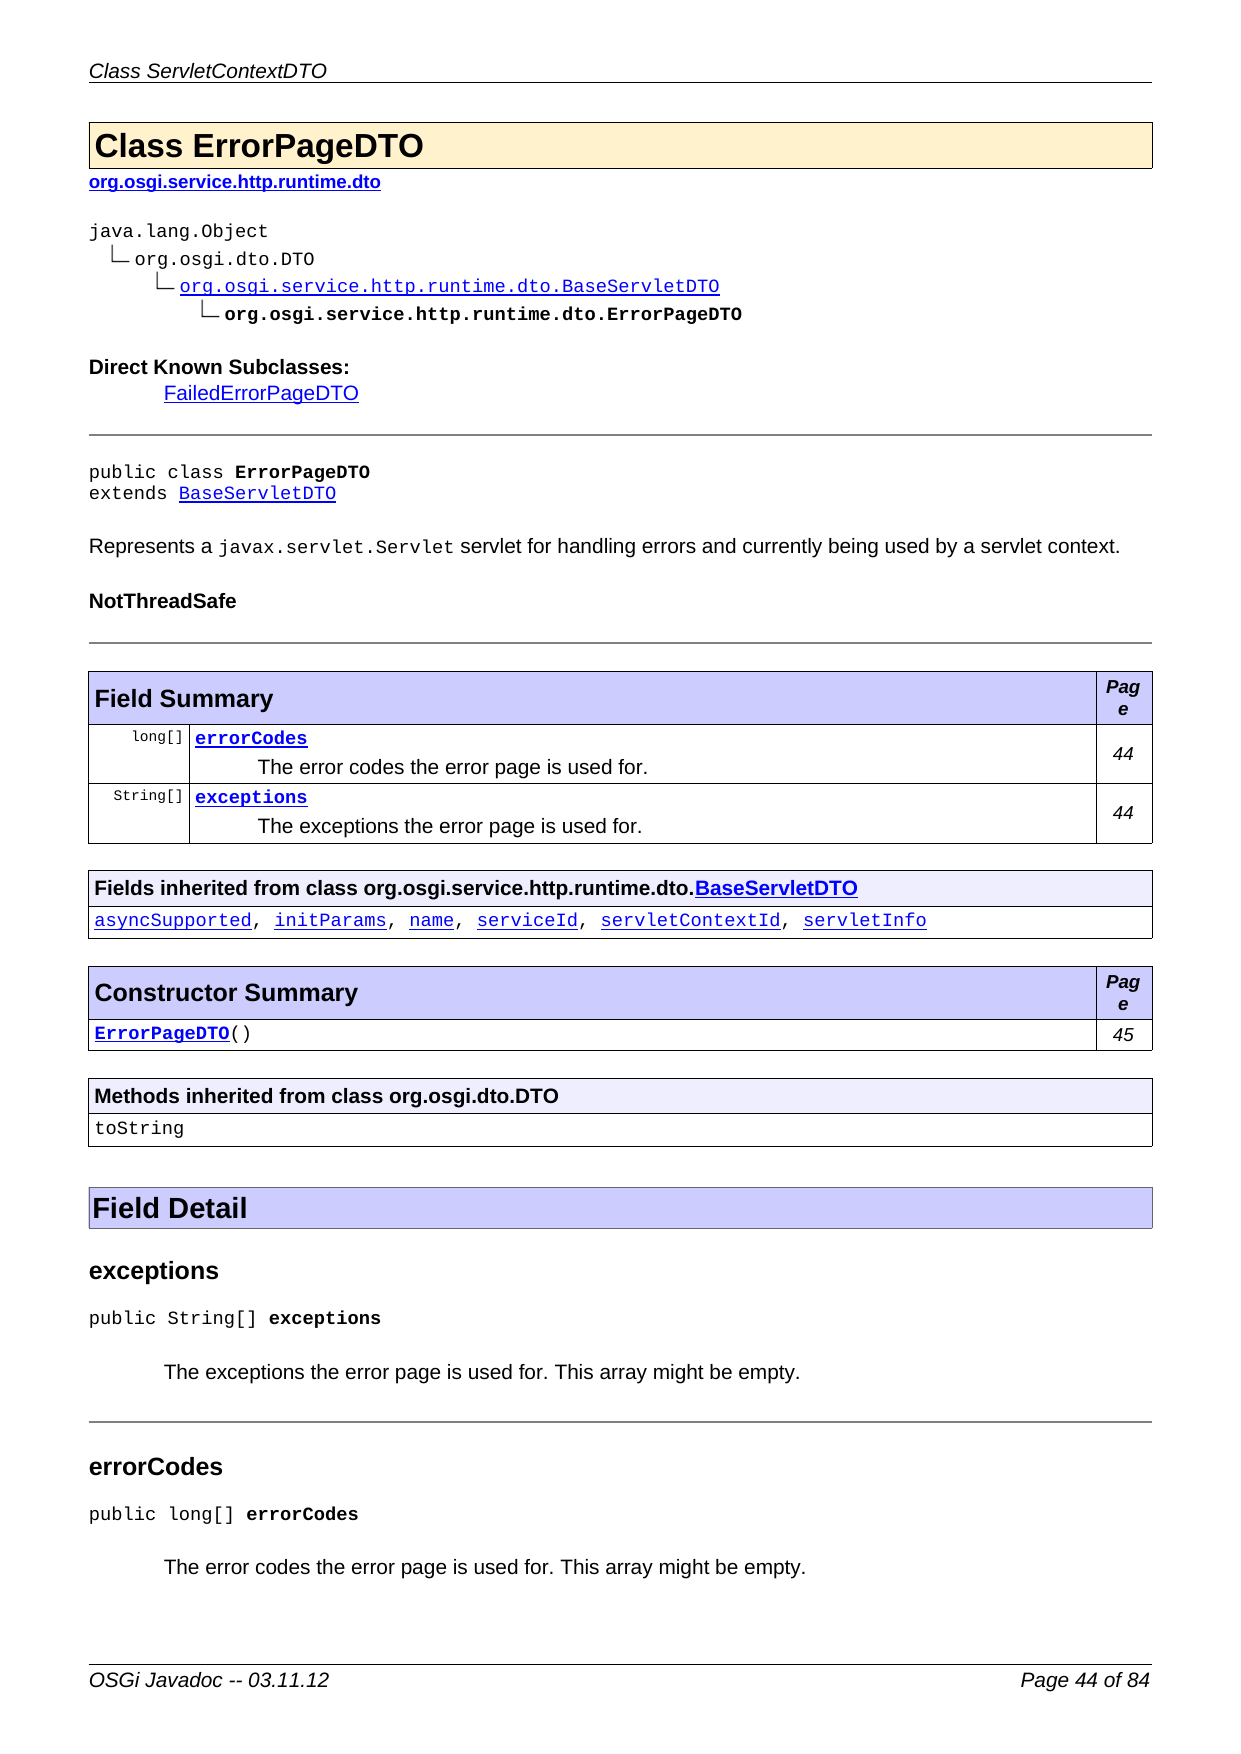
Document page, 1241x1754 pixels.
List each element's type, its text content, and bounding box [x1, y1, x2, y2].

table_cell toString [89, 1114, 1152, 1146]
text java.lang.Object [88, 222, 1152, 243]
subtitle Direct Known Subclasses: [88, 355, 1152, 379]
text public String[] exceptions [88, 1309, 1152, 1330]
table_cell 42 [1097, 784, 1152, 842]
table_header Page [1097, 967, 1152, 1019]
table_cell long[] [89, 725, 189, 783]
table_cell asyncSupported, initParams, name, serviceId, servletContextId, servletInfo [89, 907, 1152, 938]
text The error codes the error page is used for. This array might be empty. [163, 1555, 1152, 1579]
text public class ErrorPageDTO [88, 463, 1152, 484]
table_header Constructor Summary [89, 967, 1096, 1019]
text org.osgi.service.http.runtime.dto [88, 171, 1152, 193]
text extends BaseServletDTO [88, 484, 1152, 505]
table_header Methods inherited from class org.osgi.dto.DTO [89, 1079, 1152, 1113]
table_header Page [1097, 672, 1152, 724]
subtitle Field Detail [90, 1188, 1152, 1228]
picture [111, 243, 135, 266]
text NotThreadSafe [88, 589, 1152, 613]
table_cell String[] [89, 784, 189, 842]
text The exceptions the error page is used for. This array might be empty. [163, 1359, 1152, 1383]
table_header Field Summary [89, 672, 1096, 724]
subtitle errorCodes [88, 1452, 1152, 1481]
picture [156, 270, 180, 293]
text public long[] errorCodes [88, 1505, 1152, 1526]
text org.osgi.service.http.runtime.dto.ErrorPageDTO [88, 298, 1152, 326]
table_header Fields inherited from class org.osgi.service.http.runtime.dto.BaseServletDTO [89, 871, 1152, 906]
table_cell ErrorPageDTO() [89, 1020, 1096, 1050]
text org.osgi.dto.DTO [88, 243, 1152, 271]
table_cell errorCodes The error codes the error page is used for. [190, 725, 1096, 783]
text org.osgi.service.http.runtime.dto.BaseServletDTO [88, 271, 1152, 298]
table_cell exceptions The exceptions the error page is used for. [190, 784, 1096, 842]
subtitle Class ErrorPageDTO [90, 123, 1152, 168]
table_cell 42 [1097, 725, 1152, 783]
table_cell 43 [1097, 1020, 1152, 1050]
text FailedErrorPageDTO [163, 381, 1152, 405]
text Represents a javax.servlet.Servlet servlet for handling errors and currently being used by a servlet context. [88, 534, 1152, 559]
subtitle exceptions [88, 1256, 1152, 1285]
picture [201, 298, 225, 321]
